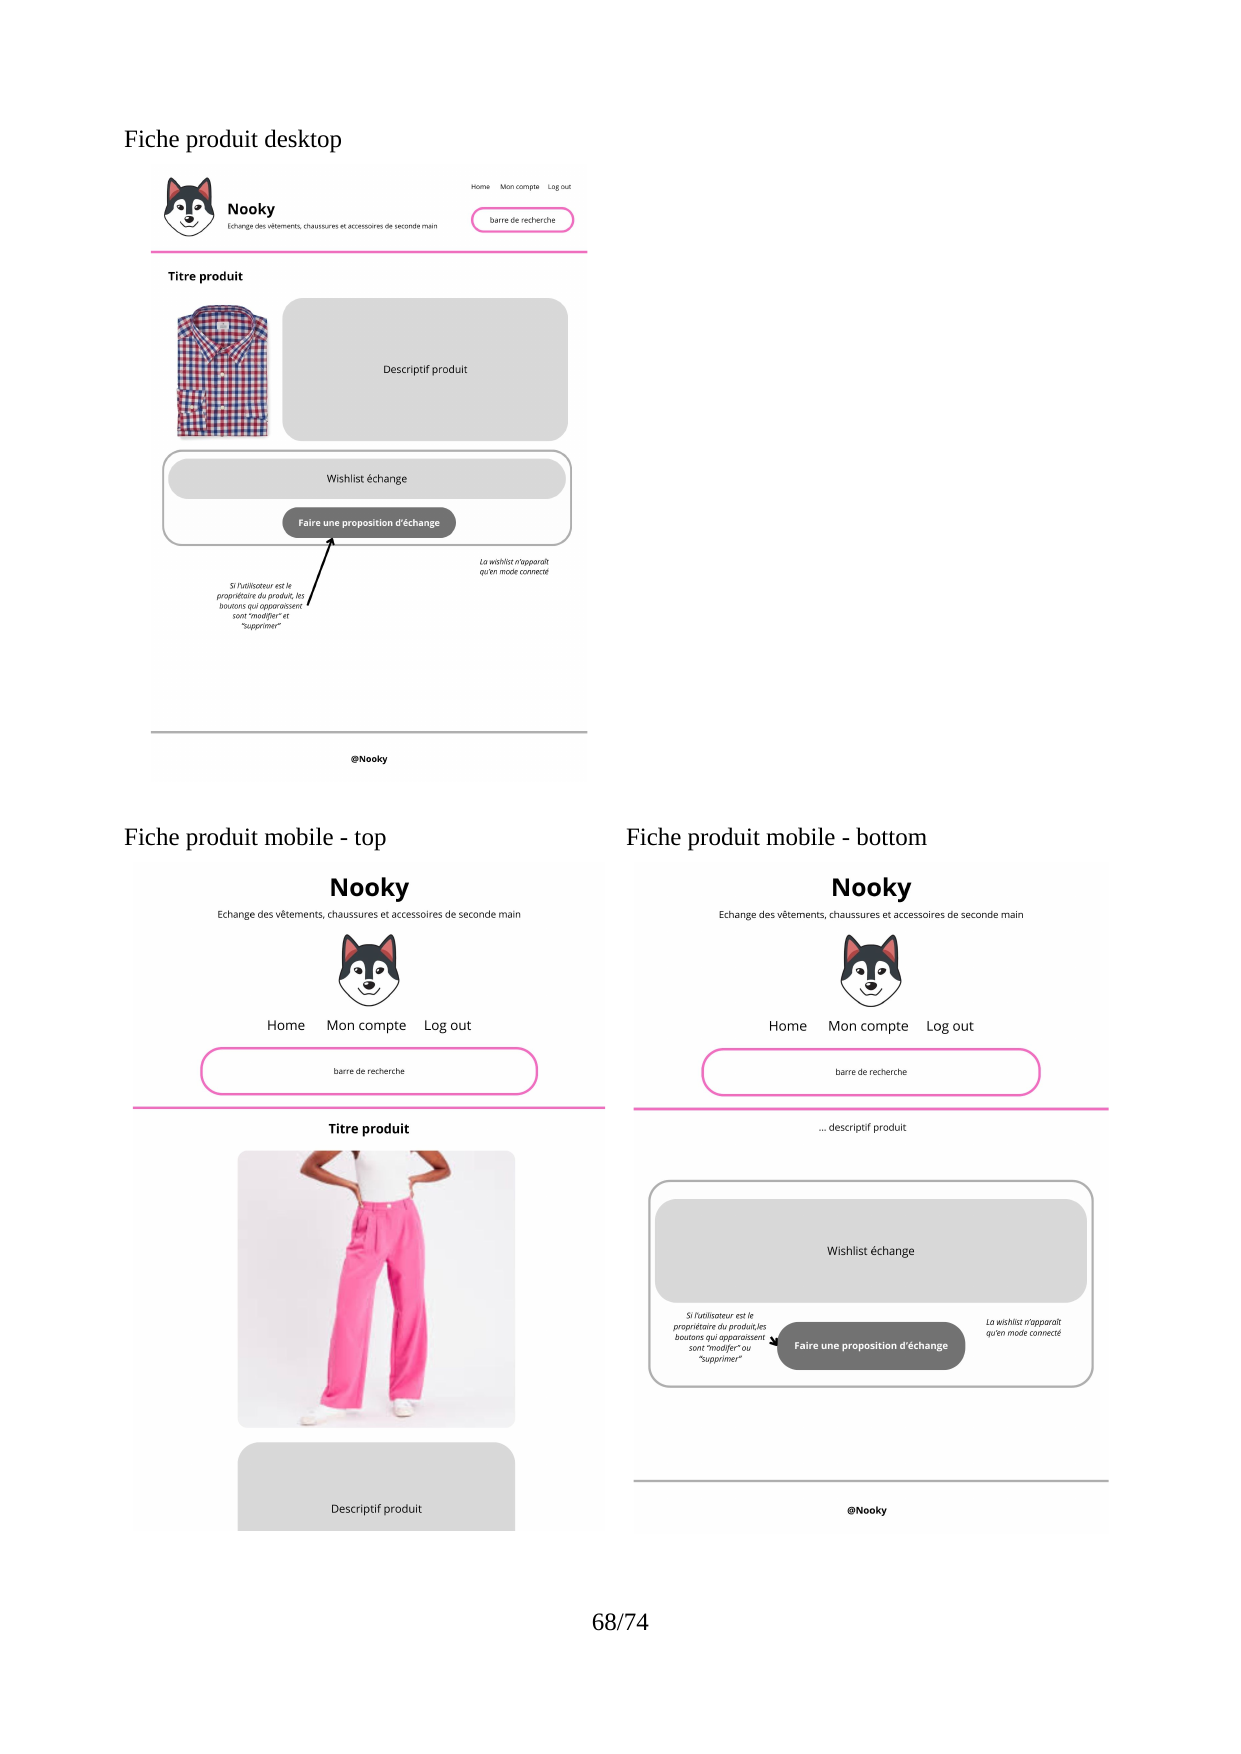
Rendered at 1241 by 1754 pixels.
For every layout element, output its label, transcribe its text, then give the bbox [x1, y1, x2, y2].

table_cell Fiche produit desktop [118, 118, 620, 158]
picture [633, 862, 1109, 1534]
table_cell [620, 118, 1122, 158]
table_cell Fiche produit mobile - top [118, 816, 620, 856]
table_cell [620, 856, 1122, 1568]
picture [150, 164, 588, 782]
table_cell [620, 158, 1122, 816]
table_cell Fiche produit mobile - bottom [620, 816, 1122, 856]
picture [132, 862, 606, 1531]
table_cell [118, 158, 620, 816]
table_cell [118, 856, 620, 1568]
